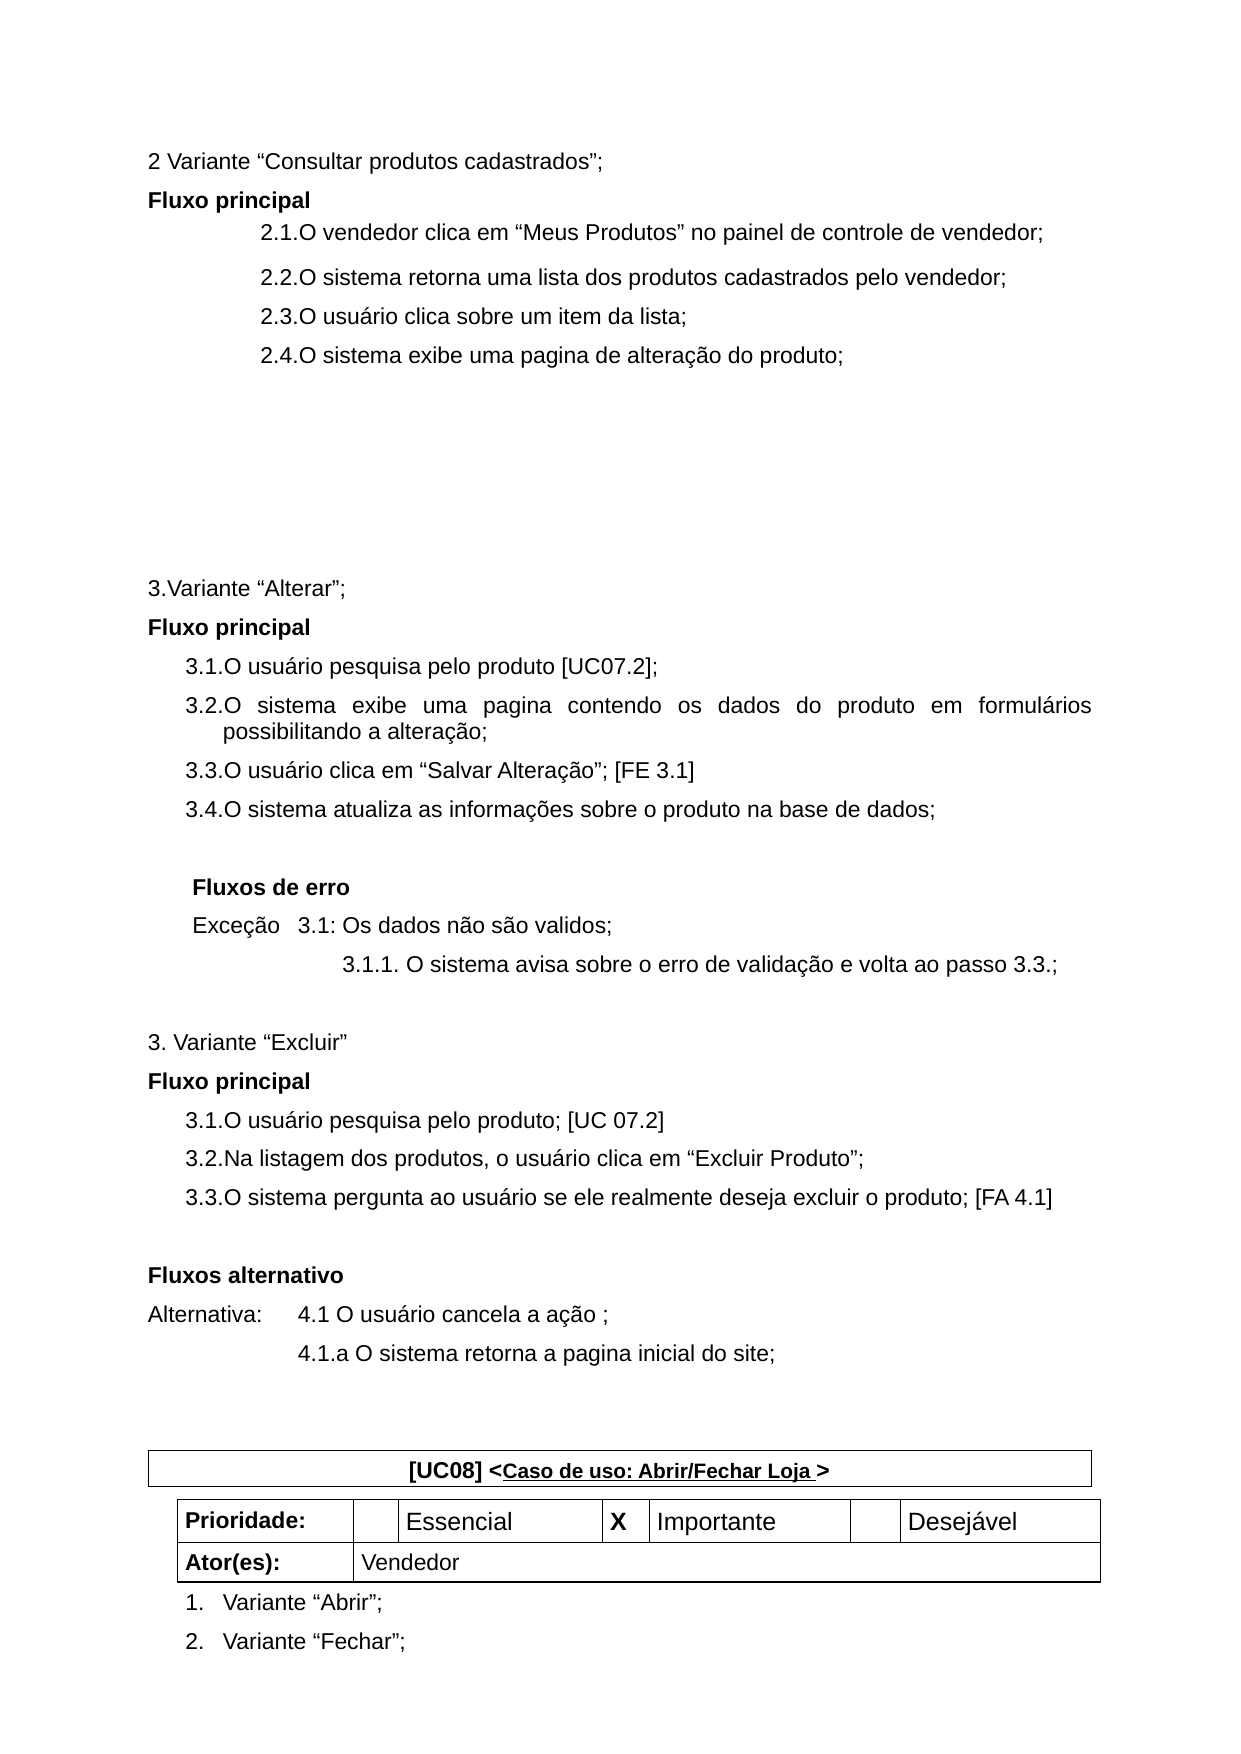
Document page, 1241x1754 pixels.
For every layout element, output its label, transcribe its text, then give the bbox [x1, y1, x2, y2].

list O usuário pesquisa pelo produto; [UC 07.2] [185, 1107, 1092, 1133]
text 3.1.1. O sistema avisa sobre o erro de validação e volta ao passo 3.3.; [192, 951, 1092, 977]
list O sistema exibe uma pagina de alteração do produto; [260, 342, 1092, 368]
text Fluxos alternativo [148, 1262, 1092, 1288]
text 3.Variante “Alterar”; [148, 575, 1092, 601]
text Fluxo principal [148, 1068, 1092, 1094]
list O usuário clica em “Salvar Alteração”; [FE 3.1] [185, 757, 1092, 783]
table_header X [603, 1500, 649, 1542]
list O vendedor clica em “Meus Produtos” no painel de controle de vendedor; [260, 219, 1092, 246]
list Variante “Abrir”; [185, 1589, 1092, 1615]
text Fluxos de erro [192, 873, 1092, 900]
text Exceção 3.1: Os dados não são validos; [148, 912, 1092, 939]
text 3. Variante “Excluir” [148, 1029, 1092, 1055]
table_cell Vendedor [354, 1543, 1100, 1581]
table_cell Ator(es): [178, 1543, 353, 1581]
table_header [354, 1500, 398, 1542]
list O sistema pergunta ao usuário se ele realmente deseja excluir o produto; [FA 4.1] [185, 1184, 1092, 1211]
table_header [851, 1500, 900, 1542]
text Fluxo principal [148, 187, 1092, 213]
list O sistema retorna uma lista dos produtos cadastrados pelo vendedor; [260, 264, 1092, 291]
text 4.1.a O sistema retorna a pagina inicial do site; [148, 1340, 1092, 1366]
text [UC08] <Caso de uso: Abrir/Fechar Loja > [149, 1451, 1091, 1486]
table_header Essencial [399, 1500, 602, 1542]
table_header Importante [650, 1500, 850, 1542]
list O usuário clica sobre um item da lista; [260, 303, 1092, 329]
list O sistema exibe uma pagina contendo os dados do produto em formulários possibilitando a alteração; [185, 692, 1092, 744]
list O sistema atualiza as informações sobre o produto na base de dados; [185, 796, 1092, 822]
text 2 Variante “Consultar produtos cadastrados”; [148, 148, 1092, 174]
list Variante “Fechar”; [185, 1628, 1092, 1654]
list Na listagem dos produtos, o usuário clica em “Excluir Produto”; [185, 1145, 1092, 1172]
table_header Desejável [901, 1500, 1100, 1542]
text Alternativa: 4.1 O usuário cancela a ação ; [148, 1301, 1092, 1327]
table_header Prioridade: [178, 1500, 353, 1542]
text Fluxo principal [148, 614, 1092, 640]
list O usuário pesquisa pelo produto [UC07.2]; [185, 653, 1092, 679]
